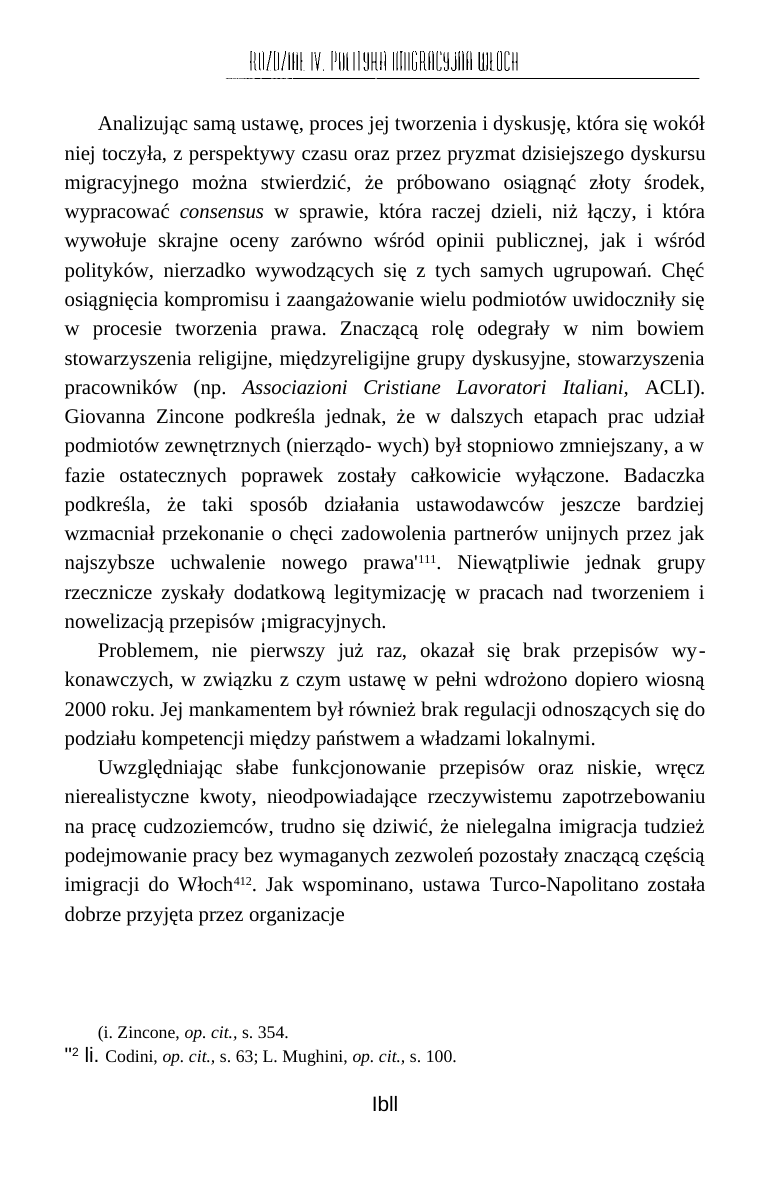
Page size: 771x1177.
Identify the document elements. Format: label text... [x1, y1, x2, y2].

text Analizując samą ustawę, proces jej tworzenia i dyskusję, która się wokół niej toczyła, z perspektywy czasu oraz przez pryzmat dzisiejsze­go dyskursu migracyjnego można stwierdzić, że próbowano osiągnąć złoty środek, wypracować consensus w sprawie, która raczej dzieli, niż łączy, i która wywołuje skrajne oceny zarówno wśród opinii publicz­nej, jak i wśród polityków, nierzadko wywodzących się z tych samych ugrupowań. Chęć osiągnięcia kompromisu i zaangażowanie wielu podmiotów uwidoczniły się w procesie tworzenia prawa. Znaczącą rolę odegrały w nim bowiem stowarzyszenia religijne, międzyreligijne grupy dyskusyjne, stowarzyszenia pracowników (np. Associazioni Cristiane Lavoratori Italiani, ACLI). Giovanna Zincone podkreśla jednak, że w dalszych etapach prac udział podmiotów zewnętrznych (nierządo- wych) był stopniowo zmniejszany, a w fazie ostatecznych poprawek zostały całkowicie wyłączone. Badaczka podkreśla, że taki sposób działania ustawodawców jeszcze bardziej wzmacniał przekonanie o chęci zadowolenia partnerów unijnych przez jak najszybsze uchwa­lenie nowego prawa'111. Niewątpliwie jednak grupy rzecznicze zyskały dodatkową legitymizację w pracach nad tworzeniem i nowelizacją przepisów ¡migracyjnych. [64, 111, 705, 633]
text Ibll [64, 1091, 705, 1115]
picture [225, 51, 700, 79]
text Problemem, nie pierwszy już raz, okazał się brak przepisów wy­konawczych, w związku z czym ustawę w pełni wdrożono dopiero wiosną 2000 roku. Jej mankamentem był również brak regulacji od­noszących się do podziału kompetencji między państwem a władzami lokalnymi. [64, 638, 705, 750]
text Uwzględniając słabe funkcjonowanie przepisów oraz niskie, wręcz nierealistyczne kwoty, nieodpowiadające rzeczywistemu zapotrze­bowaniu na pracę cudzoziemców, trudno się dziwić, że nielegalna imigracja tudzież podejmowanie pracy bez wymaganych zezwoleń pozostały znaczącą częścią imigracji do Włoch412. Jak wspominano, ustawa Turco-Napolitano została dobrze przyjęta przez organizacje [64, 755, 705, 926]
text (i. Zincone, op. cit., s. 354. [64, 1022, 705, 1042]
text "2 li. Codini, op. cit., s. 63; L. Mughini, op. cit., s. 100. [64, 1042, 705, 1066]
